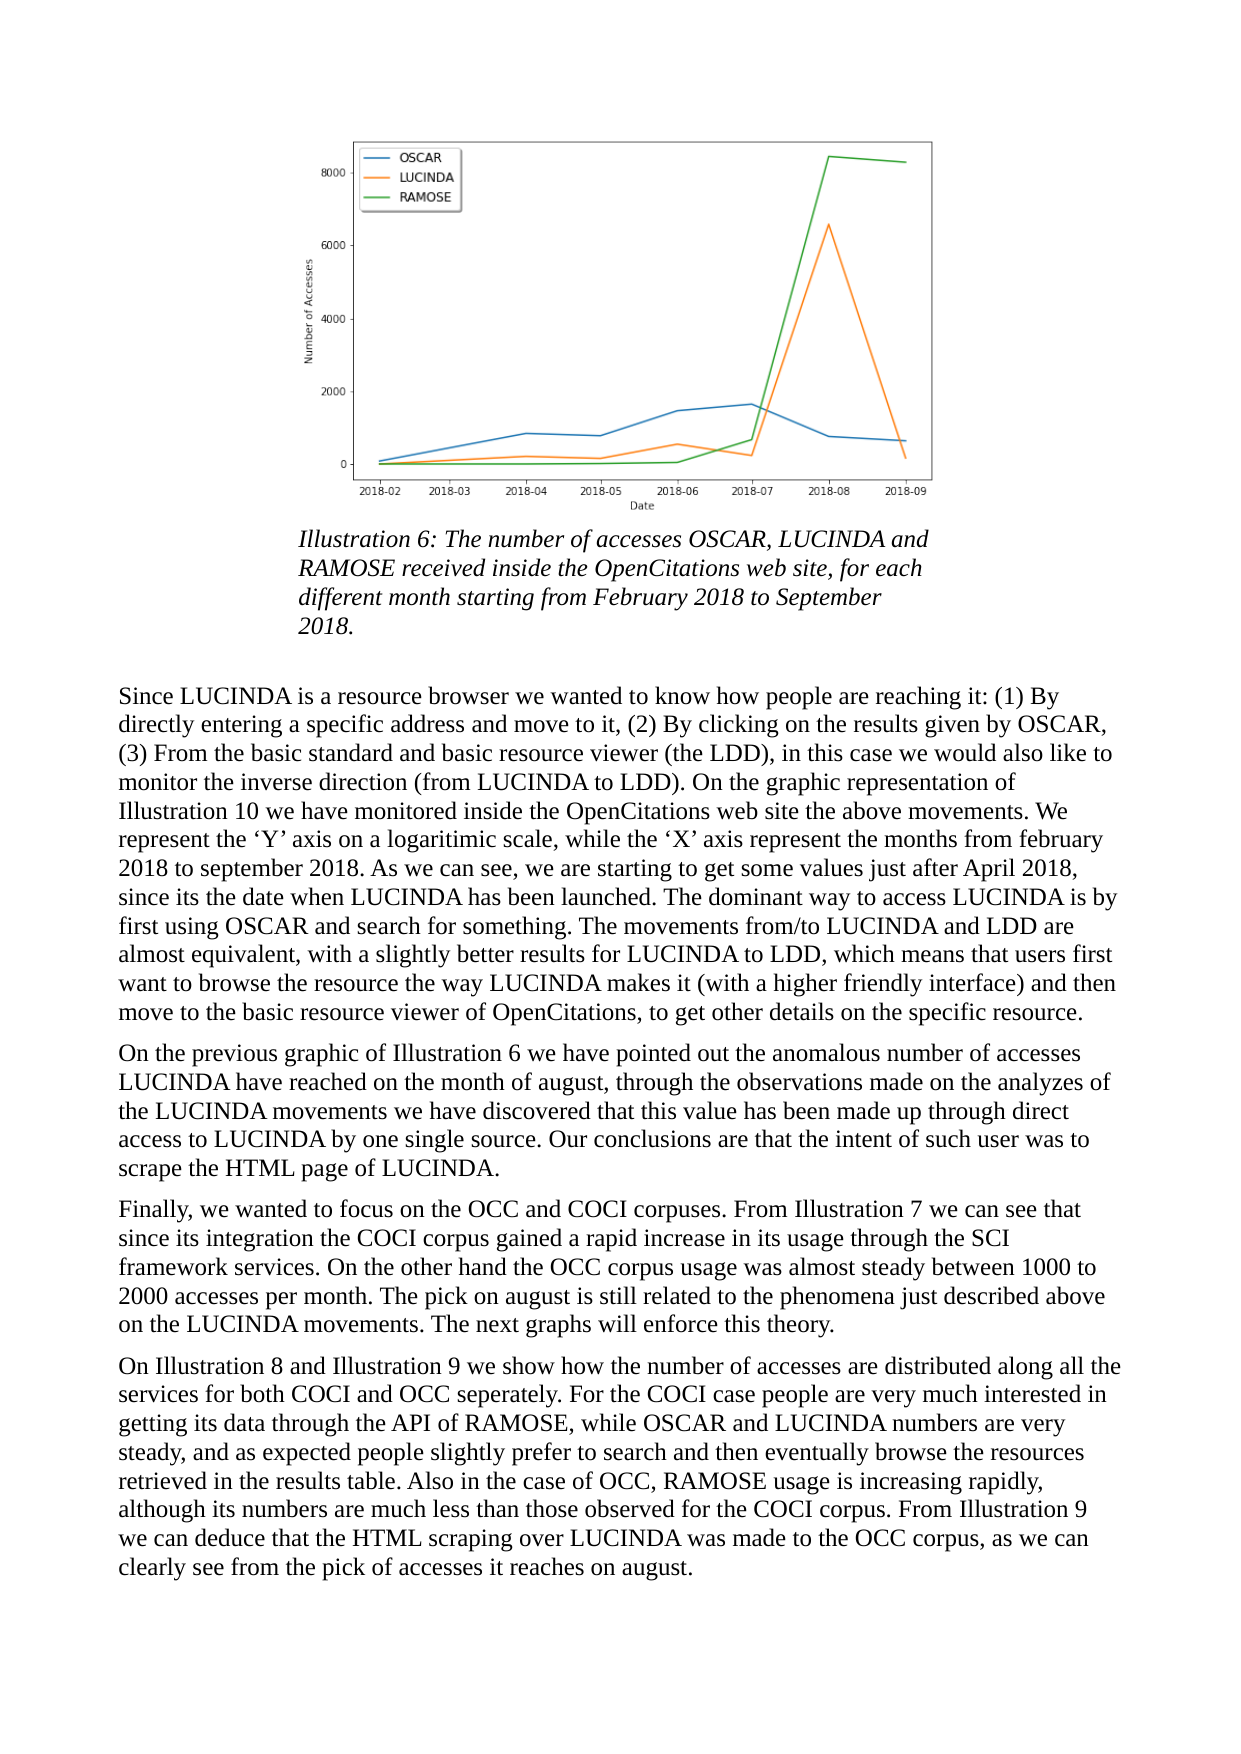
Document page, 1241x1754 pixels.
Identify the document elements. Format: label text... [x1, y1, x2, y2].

text On Illustration 9 and Illustration 10 we show how the number of accesses are distributed along all the services for both COCI and OCC seperately. For the COCI case people are very much interested in getting its data through the API of RAMOSE, while OSCAR and LUCINDA numbers are very steady, and as expected people slightly prefer to search and then eventually browse the resources retrieved in the results table. Also in the case of OCC, RAMOSE usage is increasing rapidly, although its numbers are much less than those observed for the COCI corpus. From Illustration 10 we can deduce that the HTML scraping over LUCINDA was made to the OCC corpus, as we can clearly see from the pick of accesses it reaches on august. [118, 1351, 1122, 1581]
text Finally, we wanted to focus on the OCC and COCI corpuses. From Illustration 8 we can see that since its integration the COCI corpus gained a rapid increase in its usage through the SCI framework services. On the other hand the OCC corpus usage was almost steady between 1000 to 2000 accesses per month. The pick on august is still related to the phenomena just described above on the LUCINDA movements. The next graphs will enforce this theory. [118, 1194, 1122, 1338]
text Illustration 7: The number of accesses OSCAR, LUCINDA and RAMOSE received inside the OpenCitations web site, for each different month starting from February 2018 to September 2018. [298, 519, 942, 639]
text On the previous graphic of Illustration 7 we have pointed out the anomalous number of accesses LUCINDA have reached on the month of august, through the observations made on the analyzes of the LUCINDA movements we have discovered that this value has been made up through direct access to LUCINDA by one single source. Our conclusions are that the intent of such user was to scrape the HTML page of LUCINDA. [118, 1038, 1122, 1182]
picture [298, 130, 943, 519]
text Since LUCINDA is a resource browser we wanted to know how people are reaching it: (1) By directly entering a specific address and move to it, (2) By clicking on the results given by OSCAR, (3) From the basic standard and basic resource viewer (the LDD), in this case we would also like to monitor the inverse direction (from LUCINDA to LDD). On the graphic representation of Illustration 11 we have monitored inside the OpenCitations web site the above movements. We represent the ‘Y’ axis on a logaritimic scale, while the ‘X’ axis represent the months from february 2018 to september 2018. As we can see, we are starting to get some values just after April 2018, since its the date when LUCINDA has been launched. The dominant way to access LUCINDA is by first using OSCAR and search for something. The movements from/to LUCINDA and LDD are almost equivalent, with a slightly better results for LUCINDA to LDD, which means that users first want to browse the resource the way LUCINDA makes it (with a higher friendly interface) and then move to the basic resource viewer of OpenCitations, to get other details on the specific resource. [118, 681, 1122, 1026]
